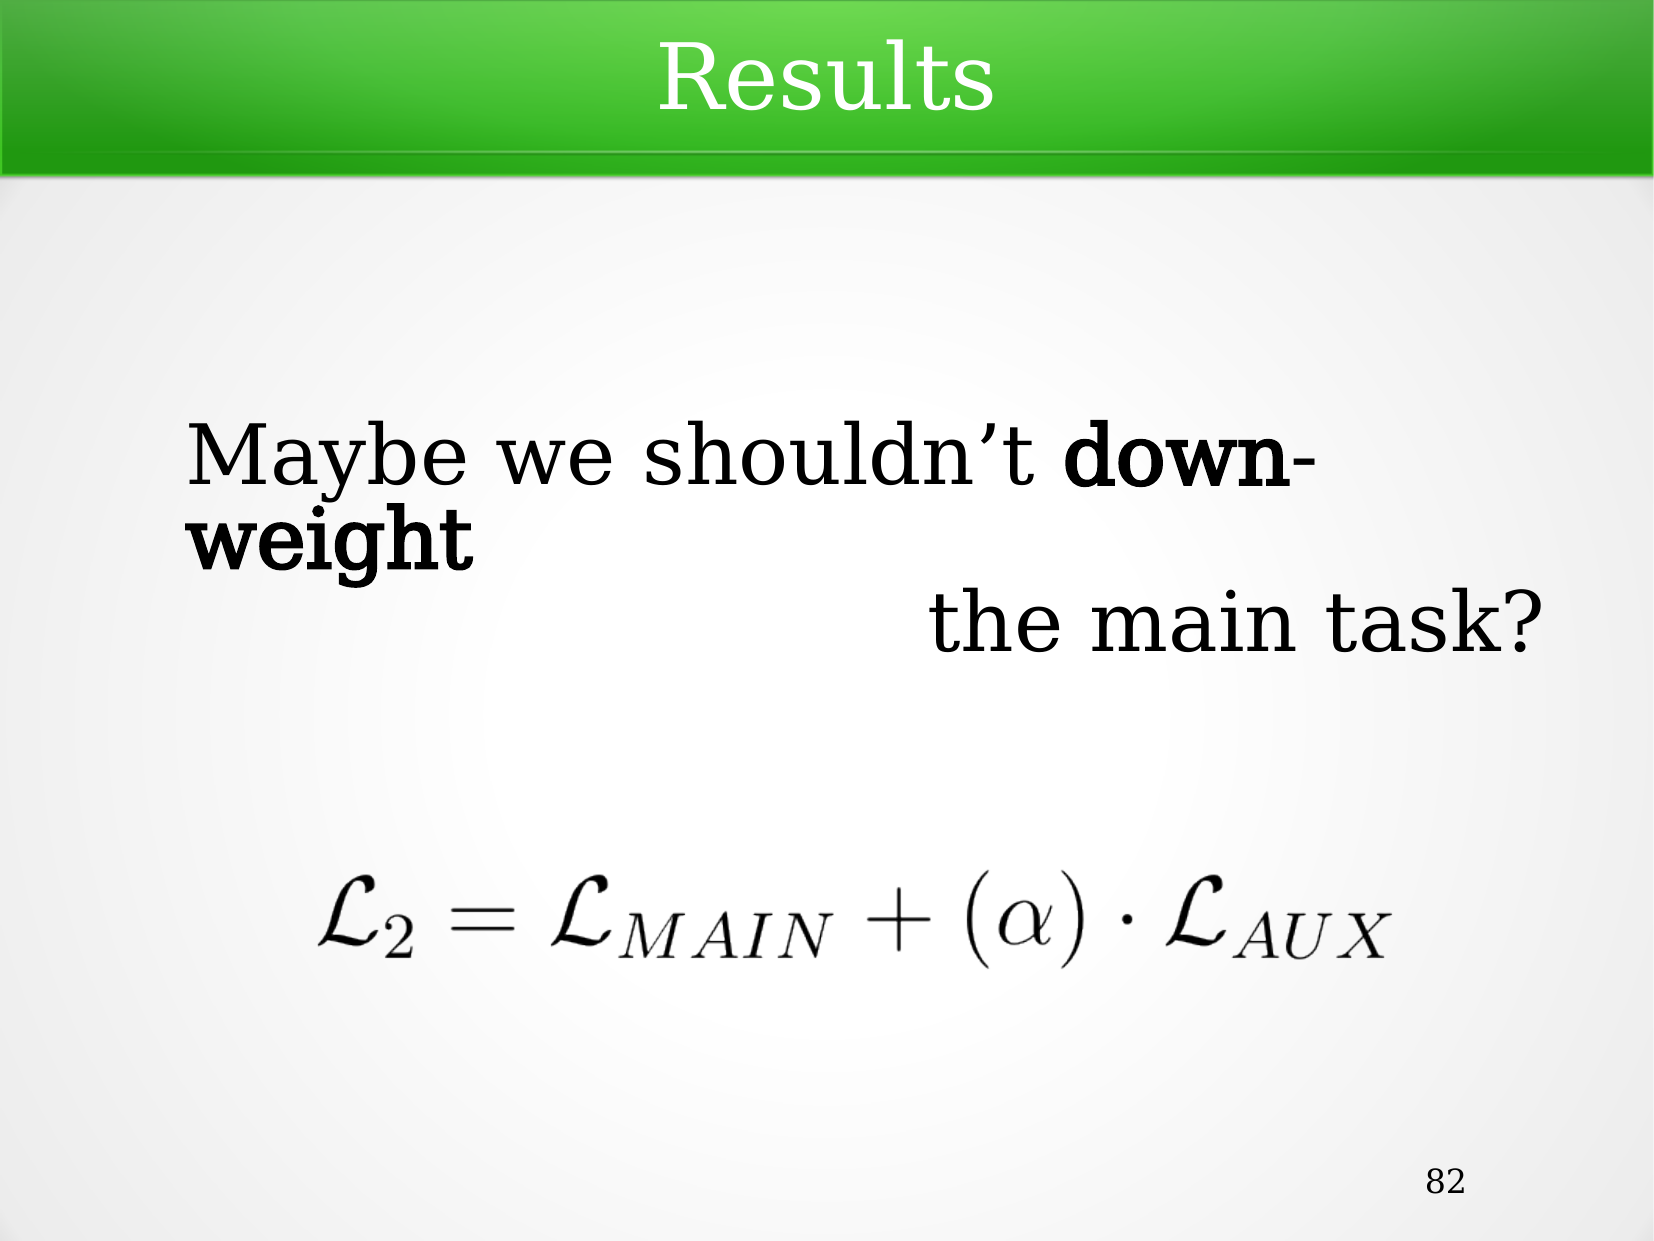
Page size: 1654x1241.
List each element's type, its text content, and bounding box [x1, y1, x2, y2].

text_box Maybe we shouldn’t down-weight the main task? [135, 356, 1606, 1241]
picture [260, 854, 1441, 1009]
picture [0, 0, 1654, 1241]
title Results [82, 11, 1571, 154]
